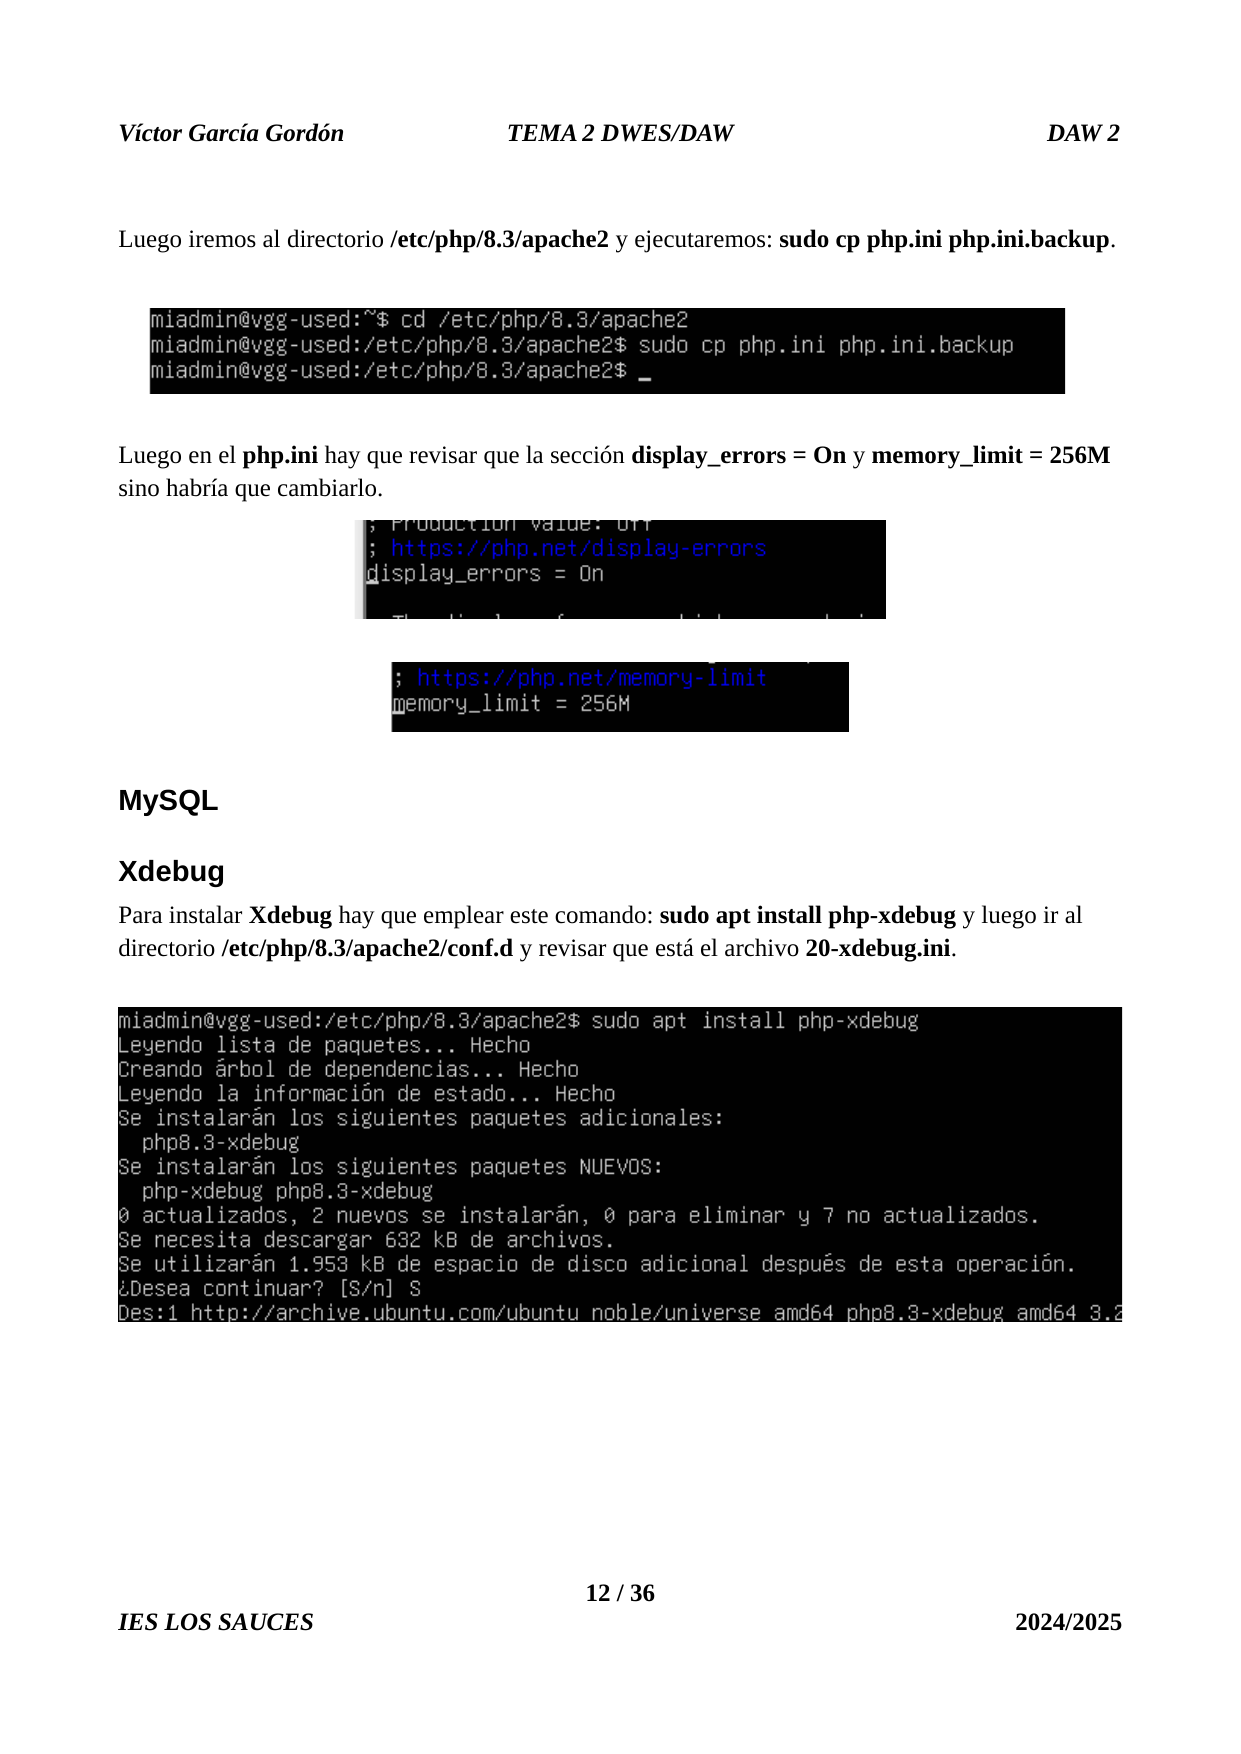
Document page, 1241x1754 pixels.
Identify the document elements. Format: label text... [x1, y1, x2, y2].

picture [118, 1007, 1123, 1322]
text Luego iremos al directorio /etc/php/8.3/apache2 y ejecutaremos: sudo cp php.ini php.ini.backup. [118, 224, 1122, 253]
picture [354, 520, 886, 619]
text Luego en el php.ini hay que revisar que la sección display_errors = On y memory_limit = 256M sino habría que cambiarlo. [118, 440, 1122, 502]
text Para instalar Xdebug hay que emplear este comando: sudo apt install php-xdebug y luego ir al directorio /etc/php/8.3/apache2/conf.d y revisar que está el archivo 20-xdebug.ini. [118, 900, 1122, 962]
picture [391, 662, 849, 732]
picture [149, 308, 1066, 394]
subtitle MySQL [118, 783, 1122, 816]
subtitle Xdebug [118, 854, 1122, 887]
